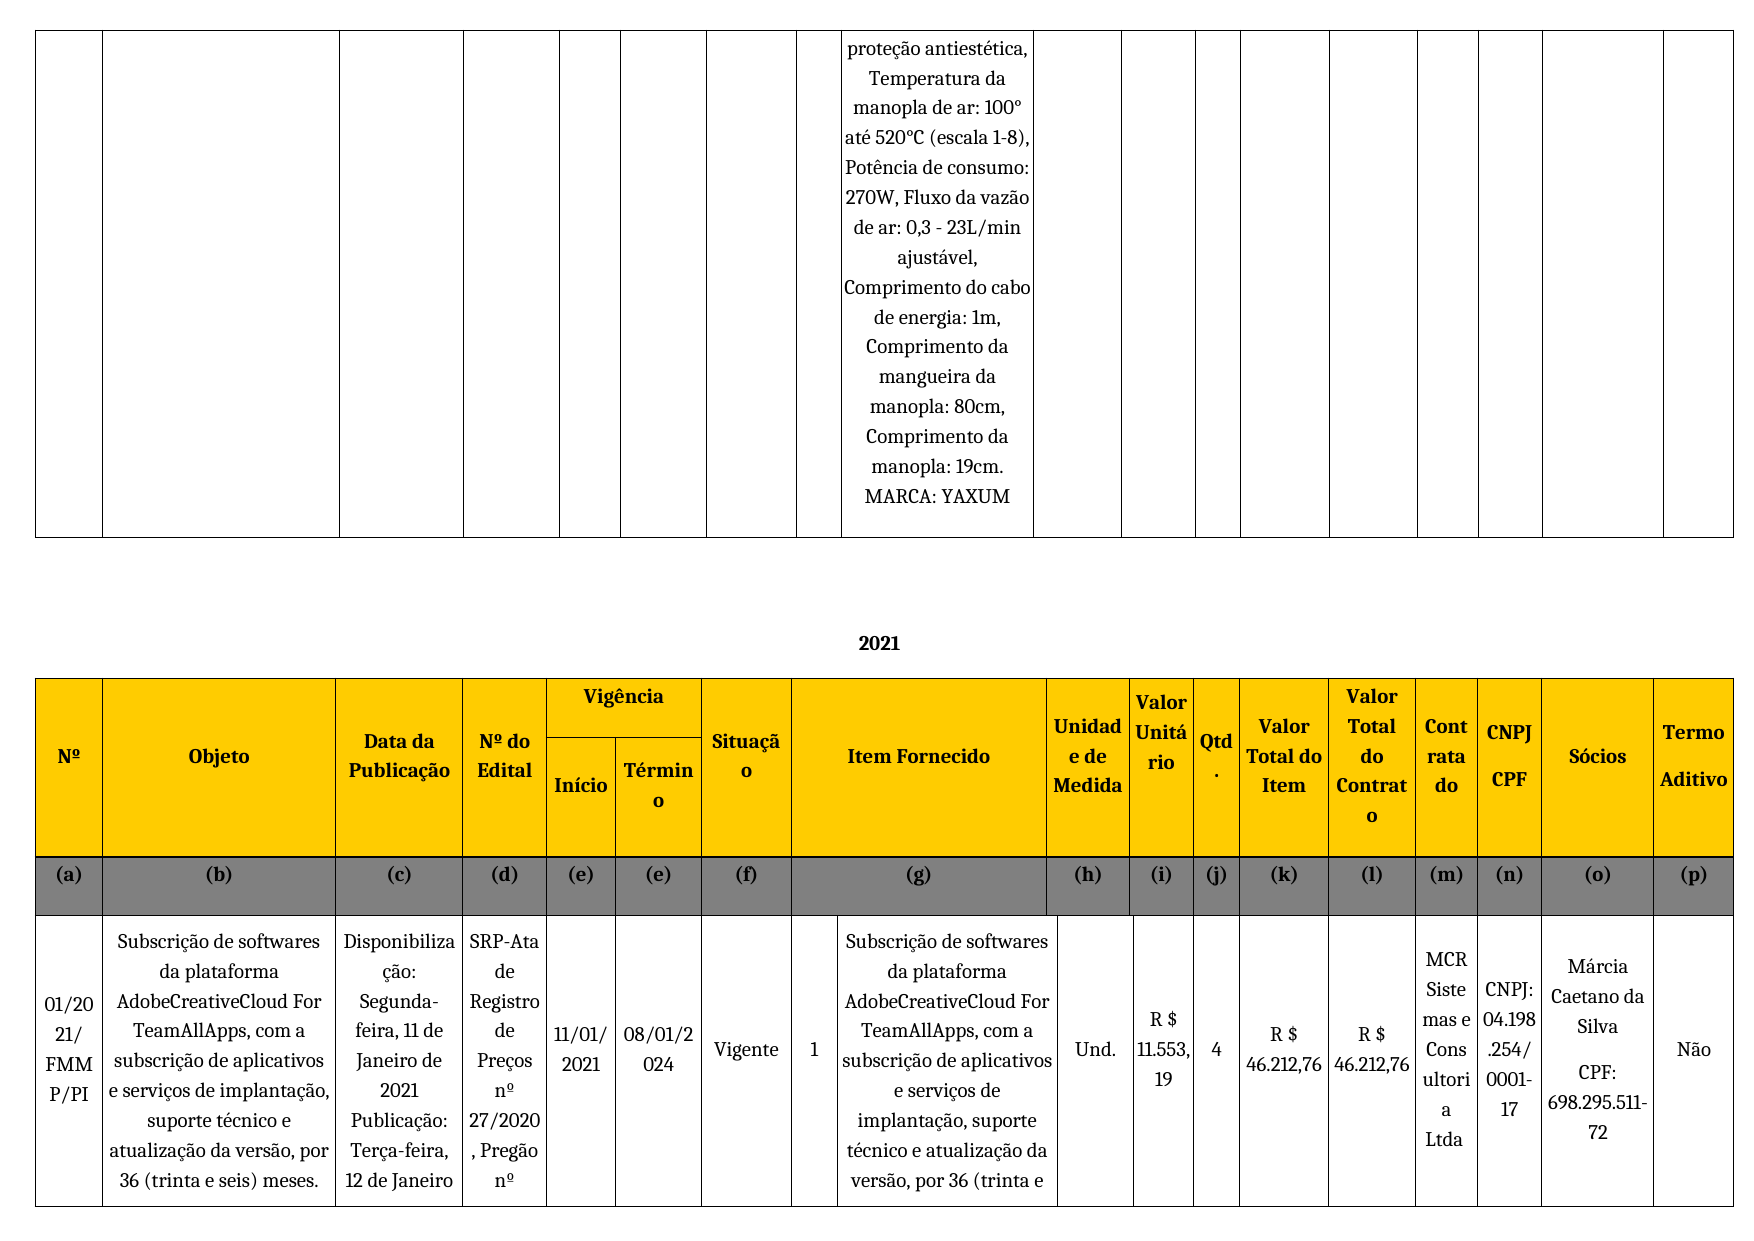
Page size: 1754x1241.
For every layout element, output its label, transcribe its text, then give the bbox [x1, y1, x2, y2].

table_header Unidade de Medida [1047, 679, 1129, 856]
table_cell [103, 31, 339, 537]
table_header Qtd. [1194, 679, 1239, 856]
table_cell [1330, 31, 1417, 537]
table_cell (n) [1478, 858, 1541, 915]
table_cell Vigente [702, 916, 791, 1206]
table_cell R $ 11.553,19 [1134, 916, 1193, 1206]
table_cell (i) [1130, 858, 1193, 915]
table_cell (p) [1654, 858, 1733, 915]
table_cell Subscrição de softwares da plataforma AdobeCreativeCloud For TeamAllApps, com a subscrição de aplicativos e serviços de implantação, suporte técnico e atualização da versão, por 36 (trinta e [838, 916, 1057, 1206]
table_cell (d) [463, 858, 546, 915]
table_header CNPJ CPF [1478, 679, 1541, 856]
table_cell [1479, 31, 1542, 537]
table_cell Subscrição de softwares da plataforma AdobeCreativeCloud For TeamAllApps, com a subscrição de aplicativos e serviços de implantação, suporte técnico e atualização da versão, por 36 (trinta e seis) meses. [103, 916, 335, 1206]
table_cell [464, 31, 559, 537]
table_cell 4 [1194, 916, 1239, 1206]
table_cell Disponibilização: Segunda-feira, 11 de Janeiro de 2021 Publicação: Terça-feira, 12 de Janeiro [336, 916, 462, 1206]
table_cell (m) [1416, 858, 1477, 915]
table_cell (j) [1194, 858, 1239, 915]
table_header Contratado [1416, 679, 1477, 856]
table_cell [1122, 31, 1195, 537]
table_cell [1241, 31, 1329, 537]
table_header Termo Aditivo [1654, 679, 1733, 856]
table_cell [1196, 31, 1240, 537]
table_header Objeto [103, 679, 335, 856]
table_cell [1418, 31, 1478, 537]
table_cell (a) [36, 858, 102, 915]
table_cell [1034, 31, 1121, 537]
table_cell 08/01/2024 [616, 916, 701, 1206]
table_cell (b) [103, 858, 335, 915]
table_cell [621, 31, 706, 537]
table_cell Márcia Caetano da Silva CPF: 698.295.511-72 [1542, 916, 1653, 1206]
table_cell [1664, 31, 1733, 537]
table_cell R $ 46.212,76 [1240, 916, 1328, 1206]
table_cell (h) [1047, 858, 1129, 915]
table_cell [797, 31, 841, 537]
table_cell (e) [616, 858, 701, 915]
table_header Data da Publicação [336, 679, 462, 856]
table_cell [340, 31, 463, 537]
table_cell [1543, 31, 1663, 537]
table_cell Término [616, 738, 701, 856]
table_cell (e) [547, 858, 615, 915]
table_cell Und. [1058, 916, 1133, 1206]
table_cell R $ 46.212,76 [1329, 916, 1415, 1206]
table_header Situação [702, 679, 791, 856]
table_cell [560, 31, 620, 537]
table_header Nº do Edital [463, 679, 546, 856]
table_cell Início [547, 738, 615, 856]
table_cell Não [1654, 916, 1733, 1206]
table_cell (l) [1329, 858, 1415, 915]
table_cell proteção antiestética, Temperatura da manopla de ar: 100° até 520°C (escala 1-8), Potência de consumo: 270W, Fluxo da vazão de ar: 0,3 - 23L/min ajustável, Comprimento do cabo de energia: 1m, Comprimento da mangueira da manopla: 80cm, Comprimento da manopla: 19cm. MARCA: YAXUM [842, 31, 1033, 537]
table_cell [36, 31, 102, 537]
table_cell [707, 31, 796, 537]
table_cell (g) [792, 858, 1046, 915]
table_cell 01/2021/FMMP/PI [36, 916, 102, 1206]
table_cell MCR Sistemas e Consultoria Ltda [1416, 916, 1477, 1206]
table_cell 1 [792, 916, 837, 1206]
table_cell (c) [336, 858, 462, 915]
table_cell 11/01/2021 [547, 916, 615, 1206]
table_header Valor Unitário [1130, 679, 1193, 856]
table_cell (o) [1542, 858, 1653, 915]
table_header Sócios [1542, 679, 1653, 856]
table_header Item Fornecido [792, 679, 1046, 856]
table_cell (k) [1240, 858, 1328, 915]
table_header Vigência [547, 679, 701, 737]
table_cell (f) [702, 858, 791, 915]
table_header Valor Total do Contrato [1329, 679, 1415, 856]
table_header Nº [36, 679, 102, 856]
table_header Valor Total do Item [1240, 679, 1328, 856]
table_cell CNPJ:04.198.254/0001-17 [1478, 916, 1541, 1206]
table_cell SRP-Ata de Registro de Preços nº 27/2020, Pregão nº [463, 916, 546, 1206]
text 2021 [29, 631, 1729, 655]
